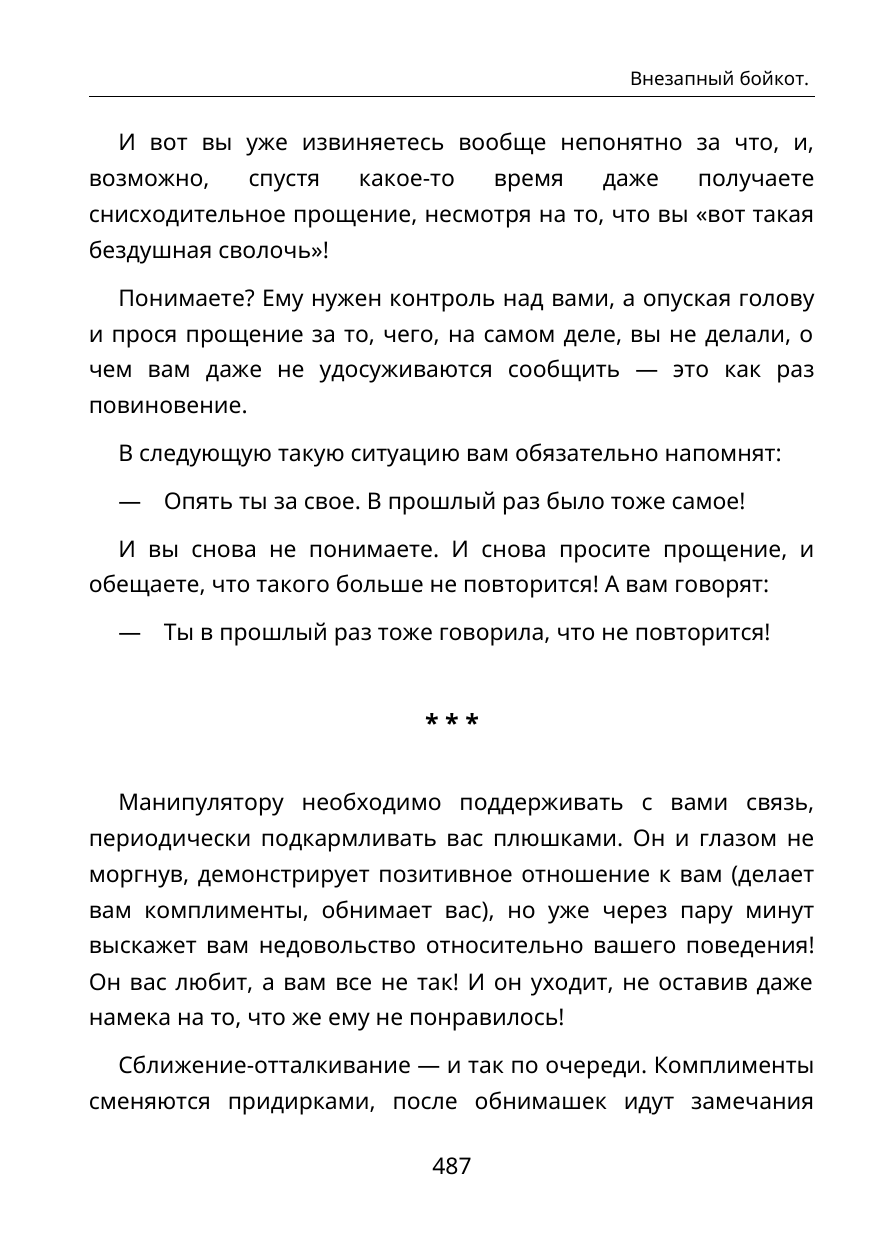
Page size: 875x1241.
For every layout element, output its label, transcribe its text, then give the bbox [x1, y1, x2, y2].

list Опять ты за свое. В прошлый раз было тоже самое! [88, 485, 815, 516]
text И вы снова не понимаете. И снова просите прощение, и обещаете, что такого больше не повторится! А вам говорят: [88, 532, 815, 600]
subtitle * * * [88, 705, 815, 739]
text Сближение-отталкивание — и так по очереди. Комплименты сменяются придирками, после обнимашек идут замечания [88, 1049, 815, 1116]
text И вот вы уже извиняетесь вообще непонятно за что, и, возможно, спустя какое-то время даже получаете снисходительное прощение, несмотря на то, что вы «вот такая бездушная сволочь»! [88, 126, 815, 265]
text Понимаете? Ему нужен контроль над вами, а опуская голову и прося прощение за то, чего, на самом деле, вы не делали, о чем вам даже не удосуживаются сообщить — это как раз повиновение. [88, 282, 815, 421]
list Ты в прошлый раз тоже говорила, что не повторится! [88, 616, 815, 647]
text Манипулятору необходимо поддерживать с вами связь, периодически подкармливать вас плюшками. Он и глазом не моргнув, демонстрирует позитивное отношение к вам (делает вам комплименты, обнимает вас), но уже через пару минут выскажет вам недовольство относительно вашего поведения! Он вас любит, а вам все не так! И он уходит, не оставив даже намека на то, что же ему не понравилось! [88, 786, 815, 1033]
text В следующую такую ситуацию вам обязательно напомнят: [88, 437, 815, 468]
